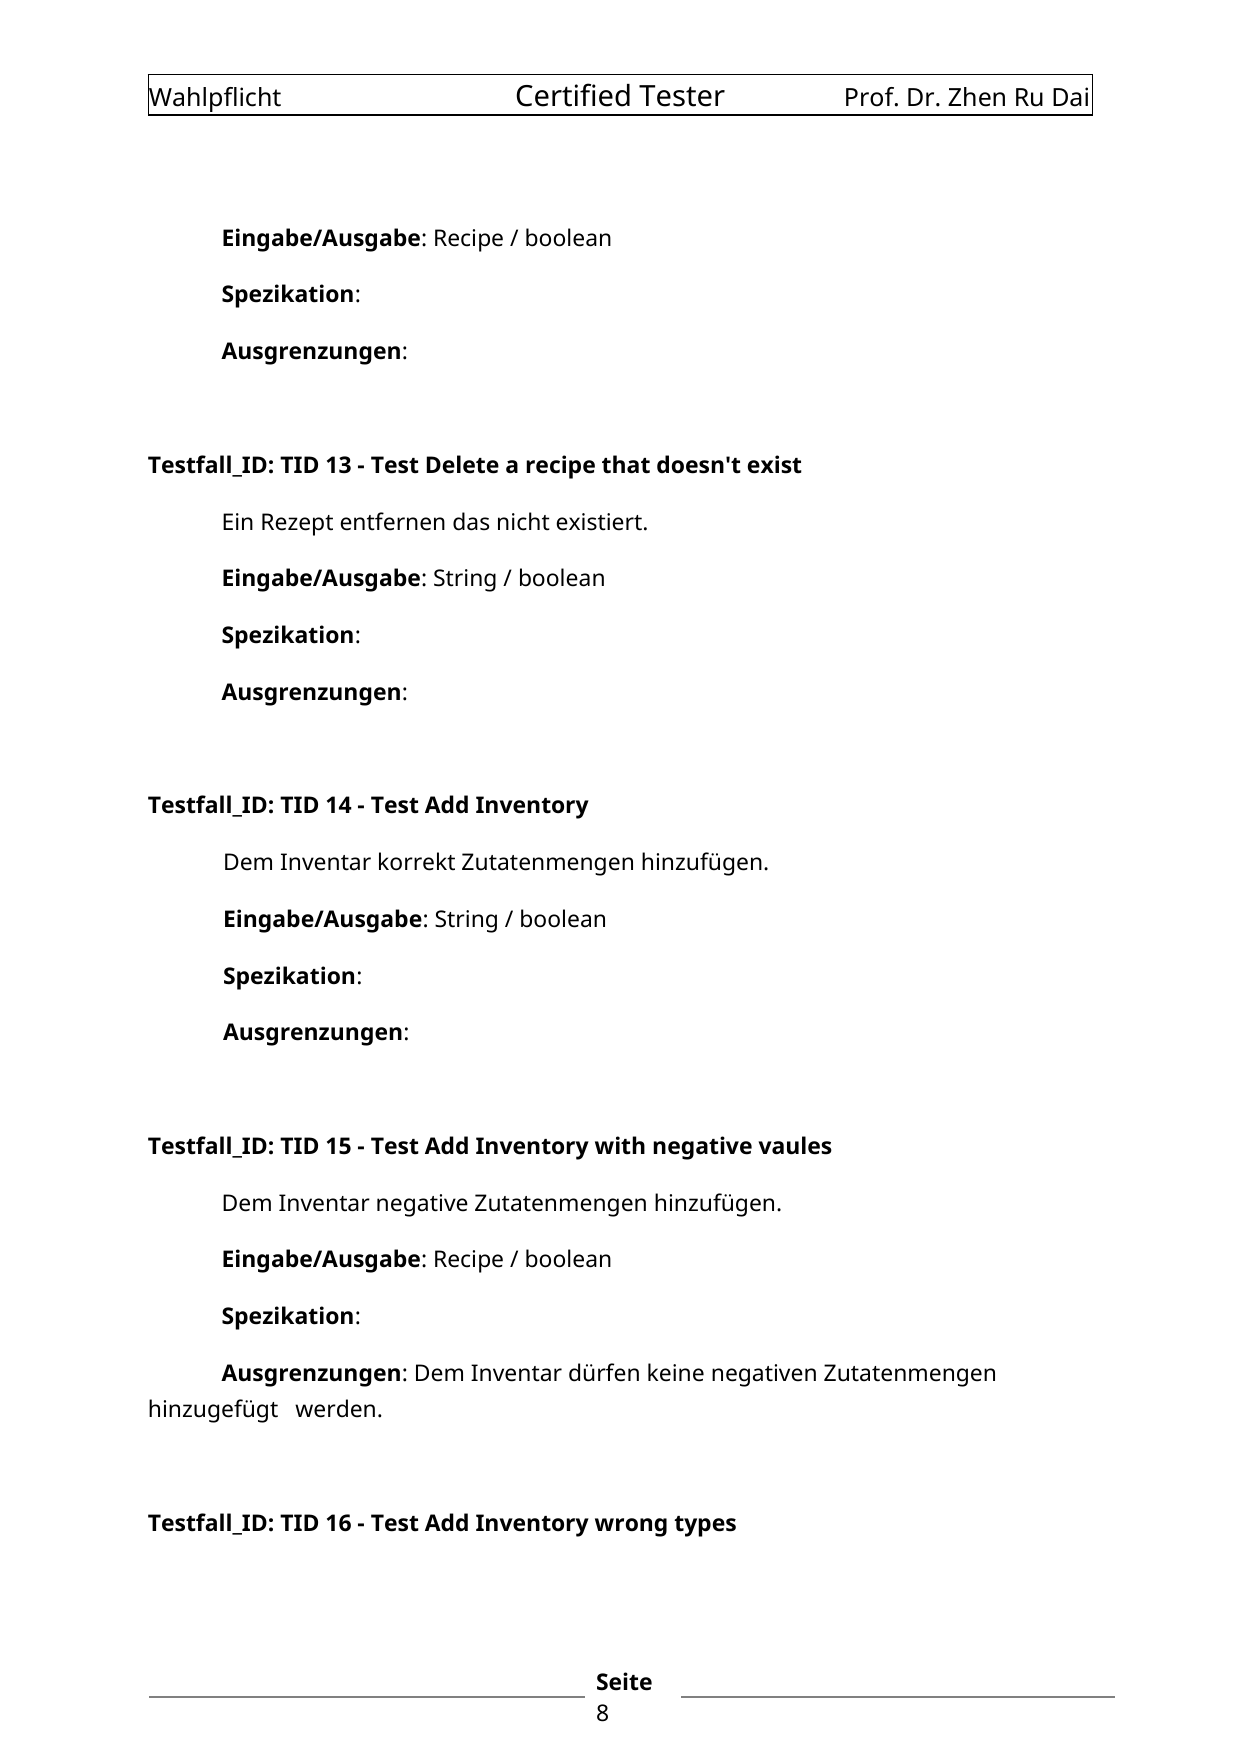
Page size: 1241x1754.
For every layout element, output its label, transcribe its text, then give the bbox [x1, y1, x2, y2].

text Eingabe/Ausgabe: String / boolean [148, 903, 1093, 934]
text Eingabe/Ausgabe: String / boolean [148, 562, 1093, 593]
text Spezikation: [148, 1300, 1093, 1331]
text Ausgrenzungen: [148, 1016, 1093, 1048]
text Ausgrenzungen: Dem Inventar dürfen keine negativen Zutatenmengen hinzugefügt werden. [148, 1357, 1093, 1424]
text Ein Rezept entfernen das nicht existiert. [148, 505, 1093, 537]
text Spezikation: [148, 619, 1093, 650]
text Testfall_ID: TID 15 - Test Add Inventory with negative vaules [148, 1130, 1093, 1161]
text Dem Inventar negative Zutatenmengen hinzufügen. [148, 1187, 1093, 1218]
text Spezikation: [148, 278, 1093, 309]
text Eingabe/Ausgabe: Recipe / boolean [148, 222, 1093, 253]
text Eingabe/Ausgabe: Recipe / boolean [148, 1243, 1093, 1275]
text Dem Inventar korrekt Zutatenmengen hinzufügen. [148, 846, 1093, 877]
text Testfall_ID: TID 14 - Test Add Inventory [148, 789, 1093, 821]
text Spezikation: [148, 959, 1093, 991]
text Ausgrenzungen: [148, 335, 1093, 366]
text Ausgrenzungen: [148, 676, 1093, 707]
text Testfall_ID: TID 13 - Test Delete a recipe that doesn't exist [148, 449, 1093, 480]
text Testfall_ID: TID 16 - Test Add Inventory wrong types [148, 1506, 1093, 1538]
